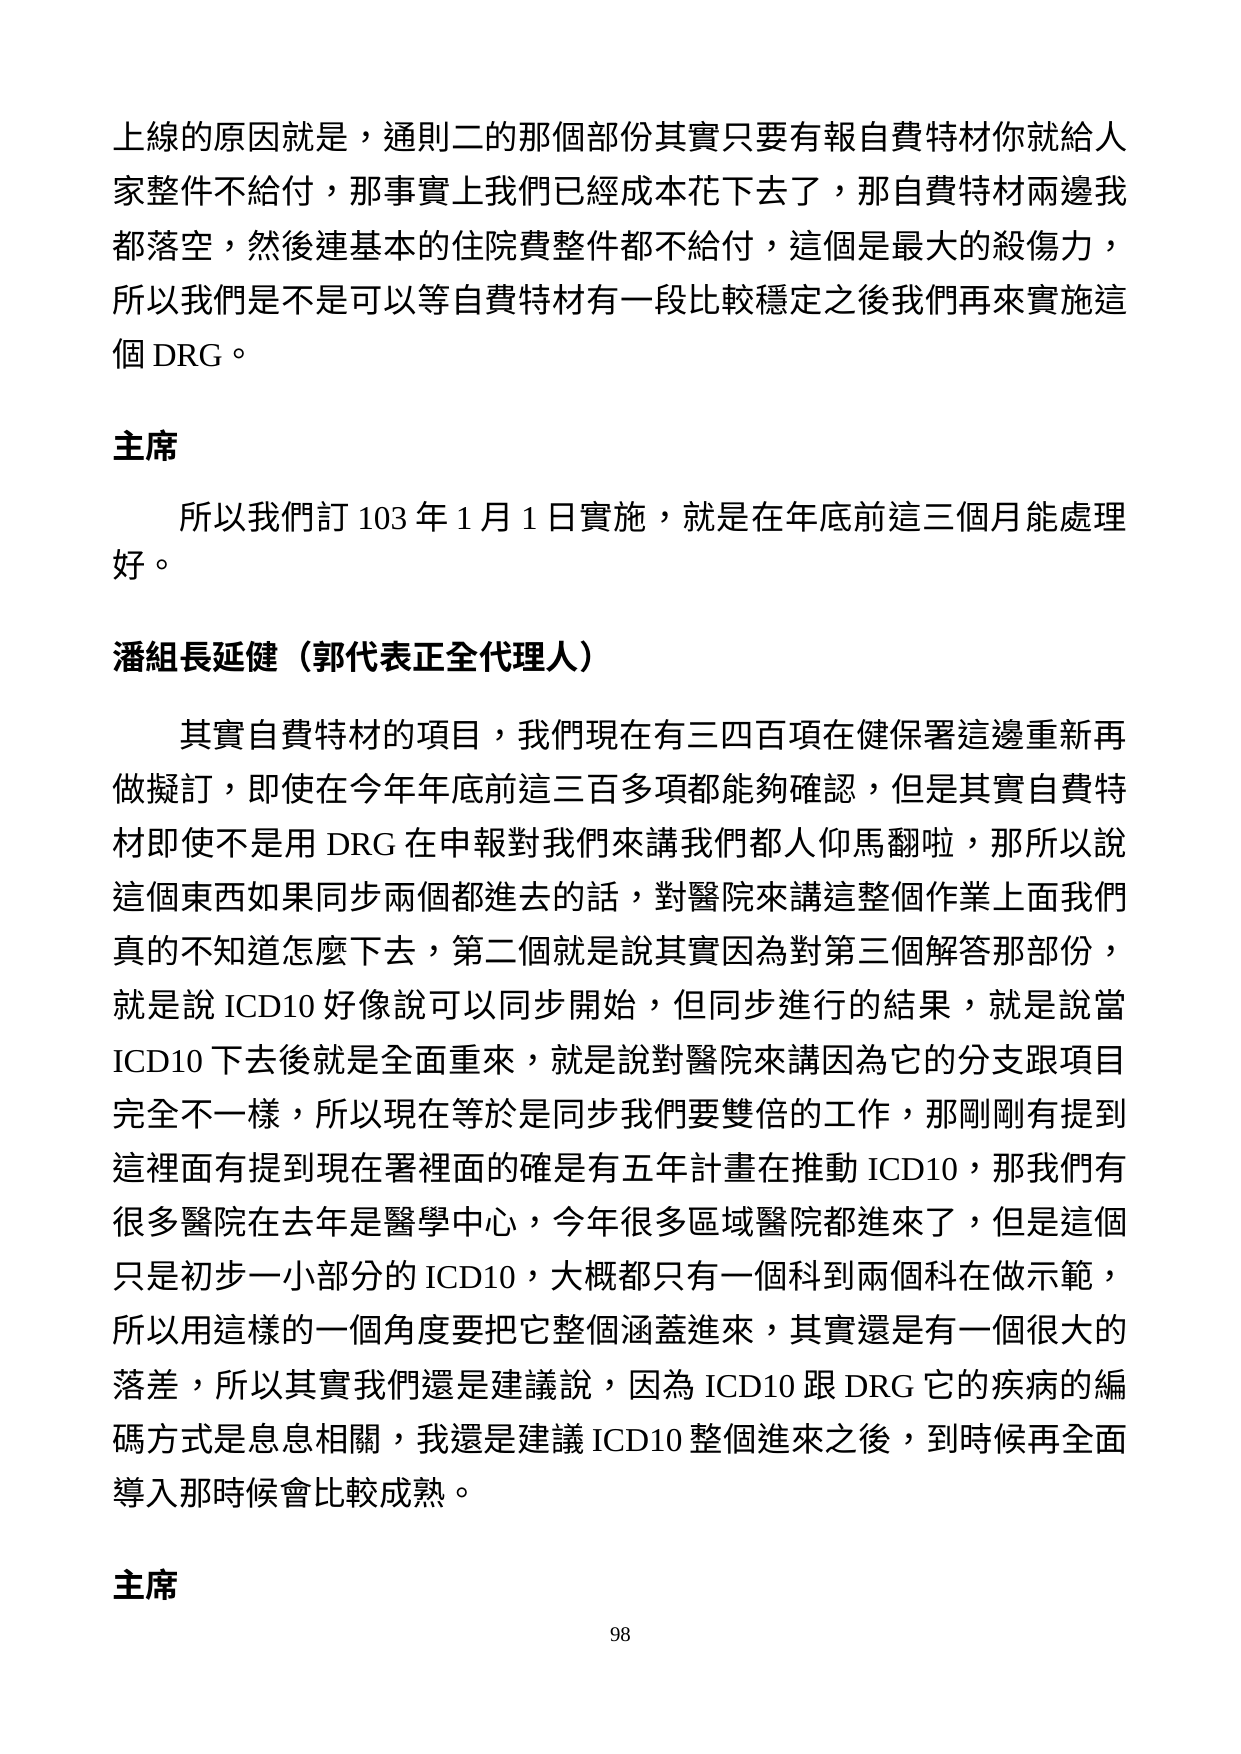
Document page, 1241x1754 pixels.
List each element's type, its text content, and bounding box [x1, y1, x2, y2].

text 所以我們訂103年1月1日實施，就是在年底前這三個月能處理好。 [112, 491, 1128, 587]
text 潘組長延健（郭代表正全代理人） [112, 614, 1128, 676]
text 上線的原因就是，通則二的那個部份其實只要有報自費特材你就給人家整件不給付，那事實上我們已經成本花下去了，那自費特材兩邊我都落空，然後連基本的住院費整件都不給付，這個是最大的殺傷力，所以我們是不是可以等自費特材有一段比較穩定之後我們再來實施這個DRG。 [112, 105, 1128, 376]
text 主席 [112, 1541, 1128, 1604]
text 主席 [112, 402, 1128, 465]
text 其實自費特材的項目，我們現在有三四百項在健保署這邊重新再做擬訂，即使在今年年底前這三百多項都能夠確認，但是其實自費特材即使不是用DRG在申報對我們來講我們都人仰馬翻啦，那所以說這個東西如果同步兩個都進去的話，對醫院來講這整個作業上面我們真的不知道怎麼下去，第二個就是說其實因為對第三個解答那部份，就是說ICD10好像說可以同步開始，但同步進行的結果，就是說當ICD10下去後就是全面重來，就是說對醫院來講因為它的分支跟項目完全不一樣，所以現在等於是同步我們要雙倍的工作，那剛剛有提到這裡面有提到現在署裡面的確是有五年計畫在推動ICD10，那我們有很多醫院在去年是醫學中心，今年很多區域醫院都進來了，但是這個只是初步一小部分的ICD10，大概都只有一個科到兩個科在做示範，所以用這樣的一個角度要把它整個涵蓋進來，其實還是有一個很大的落差，所以其實我們還是建議說，因為ICD10跟DRG它的疾病的編碼方式是息息相關，我還是建議ICD10整個進來之後，到時候再全面導入那時候會比較成熟。 [112, 702, 1128, 1515]
